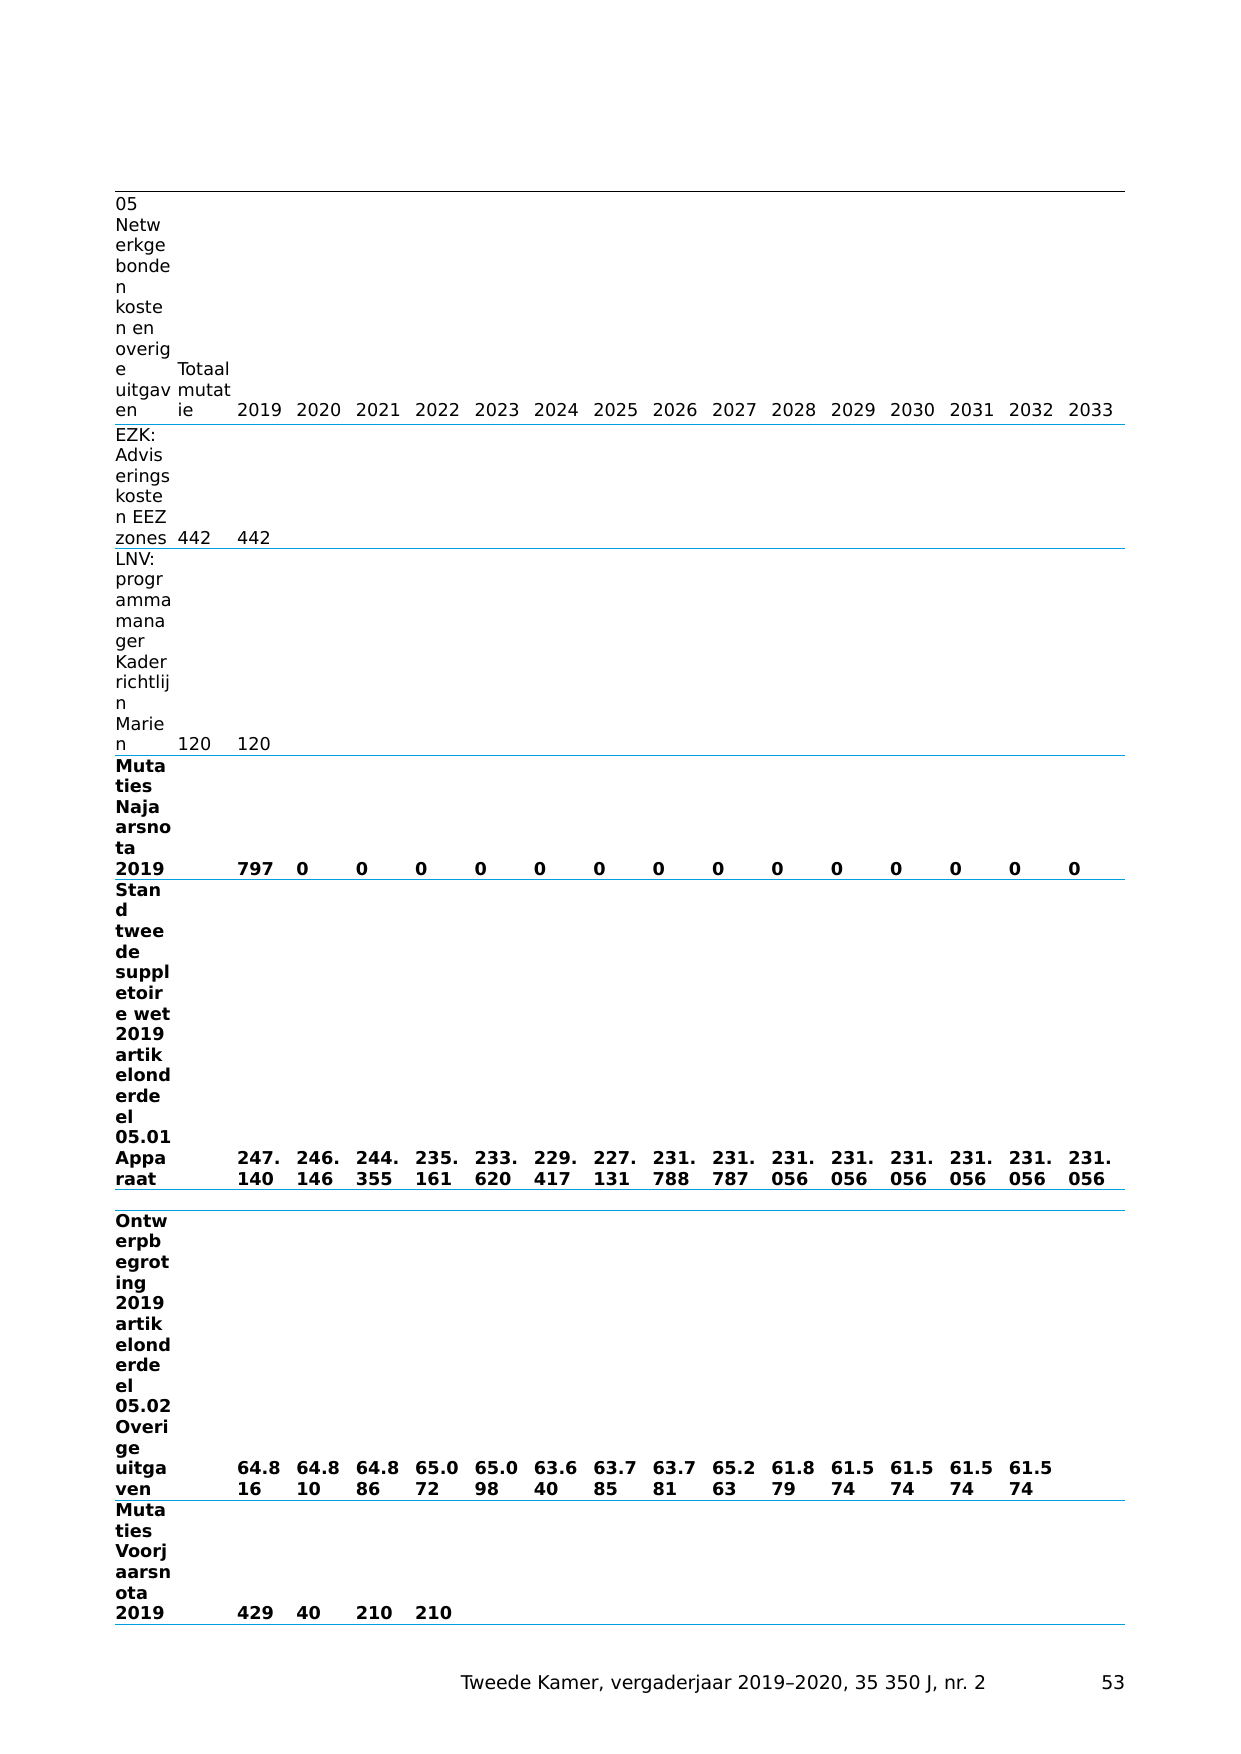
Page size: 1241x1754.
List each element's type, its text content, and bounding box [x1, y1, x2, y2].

table_cell [650, 1190, 709, 1210]
table_header 2023 [471, 192, 531, 424]
table_cell 63.781 [650, 1211, 709, 1499]
table_cell 797 [234, 756, 293, 879]
table_header 2024 [531, 192, 590, 424]
table_cell Mutaties Voorjaarsnota 2019 [115, 1501, 174, 1624]
table_cell [293, 425, 353, 548]
table_cell [412, 1190, 471, 1210]
table_cell [234, 1190, 293, 1210]
table_header 2025 [590, 192, 649, 424]
table_cell [768, 549, 828, 755]
table_cell 0 [1065, 756, 1125, 879]
table_cell 61.574 [887, 1211, 946, 1499]
table_header 2026 [650, 192, 709, 424]
table_cell 0 [412, 756, 471, 879]
table_cell 63.640 [531, 1211, 590, 1499]
table_cell 247.140 [234, 880, 293, 1189]
table_cell 0 [768, 756, 828, 879]
table_cell 244.355 [353, 880, 412, 1189]
table_cell 0 [471, 756, 531, 879]
table_cell [709, 1190, 768, 1210]
table_cell 0 [353, 756, 412, 879]
table_cell [768, 1501, 828, 1624]
table_cell [1065, 1190, 1125, 1210]
table_cell 0 [650, 756, 709, 879]
table_cell [175, 1501, 234, 1624]
table_cell 231.056 [1065, 880, 1125, 1189]
table_cell [828, 549, 887, 755]
table_cell 0 [1006, 756, 1065, 879]
table_cell [293, 1190, 353, 1210]
table_cell 210 [353, 1501, 412, 1624]
table_cell [1006, 1190, 1065, 1210]
table_cell [590, 1501, 649, 1624]
table_cell [946, 425, 1006, 548]
table_cell [828, 425, 887, 548]
table_cell Ontwerpbegroting 2019 artikelonderdeel 05.02 Overige uitgaven [115, 1211, 174, 1499]
table_cell [175, 1190, 234, 1210]
table_cell [531, 425, 590, 548]
table_cell 231.056 [768, 880, 828, 1189]
table_header Totaal mutatie [175, 192, 234, 424]
table_cell 210 [412, 1501, 471, 1624]
table_cell [531, 549, 590, 755]
table_cell Mutaties Najaarsnota 2019 [115, 756, 174, 879]
table_cell [115, 1190, 174, 1210]
table_cell 0 [828, 756, 887, 879]
table_cell [1006, 1501, 1065, 1624]
table_cell [1065, 1211, 1125, 1499]
table_cell [353, 425, 412, 548]
table_cell 120 [175, 549, 234, 755]
table_cell 0 [590, 756, 649, 879]
table_cell [471, 425, 531, 548]
table_cell [768, 425, 828, 548]
table_header 2020 [293, 192, 353, 424]
table_cell [1065, 425, 1125, 548]
table_cell 64.886 [353, 1211, 412, 1499]
table_cell 65.098 [471, 1211, 531, 1499]
table_cell [471, 549, 531, 755]
table_cell [293, 549, 353, 755]
table_cell [531, 1190, 590, 1210]
table_cell 231.056 [946, 880, 1006, 1189]
table_cell [650, 1501, 709, 1624]
table_header 2021 [353, 192, 412, 424]
table_cell 64.810 [293, 1211, 353, 1499]
table_cell [709, 1501, 768, 1624]
table_cell [175, 1211, 234, 1499]
table_cell 61.574 [828, 1211, 887, 1499]
table_header 2030 [887, 192, 946, 424]
table_cell 233.620 [471, 880, 531, 1189]
table_cell [650, 549, 709, 755]
table_cell 64.816 [234, 1211, 293, 1499]
table_header 2028 [768, 192, 828, 424]
table_cell 65.263 [709, 1211, 768, 1499]
table_cell 231.056 [828, 880, 887, 1189]
table_cell [412, 425, 471, 548]
table_cell [412, 549, 471, 755]
table_cell 229.417 [531, 880, 590, 1189]
table_cell 0 [887, 756, 946, 879]
table_cell 231.787 [709, 880, 768, 1189]
table_cell EZK: Adviseringskosten EEZ zones [115, 425, 174, 548]
table_cell [946, 1190, 1006, 1210]
table_cell [175, 756, 234, 879]
table_cell [887, 1190, 946, 1210]
table_cell LNV: programmamanager Kaderrichtlijn Marien [115, 549, 174, 755]
table_cell [531, 1501, 590, 1624]
table_cell [175, 880, 234, 1189]
table_cell [946, 549, 1006, 755]
table_cell [1065, 549, 1125, 755]
table_cell [946, 1501, 1006, 1624]
table_cell [887, 425, 946, 548]
table_cell [353, 549, 412, 755]
table_cell 235.161 [412, 880, 471, 1189]
table_header 05 Netwerkgebonden kosten en overige uitgaven [115, 192, 174, 424]
table_cell 429 [234, 1501, 293, 1624]
table_cell [828, 1501, 887, 1624]
table_cell 231.056 [887, 880, 946, 1189]
table_header 2027 [709, 192, 768, 424]
table_cell [1065, 1501, 1125, 1624]
table_cell 40 [293, 1501, 353, 1624]
table_cell 0 [293, 756, 353, 879]
table_cell [1006, 425, 1065, 548]
table_header 2019 [234, 192, 293, 424]
table_cell 61.879 [768, 1211, 828, 1499]
table_cell 63.785 [590, 1211, 649, 1499]
table_cell [828, 1190, 887, 1210]
table_cell 61.574 [1006, 1211, 1065, 1499]
table_header 2032 [1006, 192, 1065, 424]
table_cell 0 [709, 756, 768, 879]
table_cell 442 [234, 425, 293, 548]
table_cell [590, 1190, 649, 1210]
table_cell 231.056 [1006, 880, 1065, 1189]
table_cell [709, 549, 768, 755]
table_header 2031 [946, 192, 1006, 424]
table_cell [353, 1190, 412, 1210]
table_cell [709, 425, 768, 548]
table_cell [590, 549, 649, 755]
table_cell [1006, 549, 1065, 755]
table_cell 0 [531, 756, 590, 879]
table_cell 246.146 [293, 880, 353, 1189]
table_cell 61.574 [946, 1211, 1006, 1499]
table_cell 227.131 [590, 880, 649, 1189]
table_cell 442 [175, 425, 234, 548]
table_cell 120 [234, 549, 293, 755]
table_cell 65.072 [412, 1211, 471, 1499]
table_cell [471, 1501, 531, 1624]
table_cell [650, 425, 709, 548]
table_cell 0 [946, 756, 1006, 879]
table_header 2033 [1065, 192, 1125, 424]
table_cell [887, 549, 946, 755]
table_cell [887, 1501, 946, 1624]
table_header 2022 [412, 192, 471, 424]
table_cell 231.788 [650, 880, 709, 1189]
table_cell Stand tweede suppletoire wet 2019 artikelonderdeel 05.01 Apparaat [115, 880, 174, 1189]
table_cell [590, 425, 649, 548]
table_cell [768, 1190, 828, 1210]
table_header 2029 [828, 192, 887, 424]
table_cell [471, 1190, 531, 1210]
